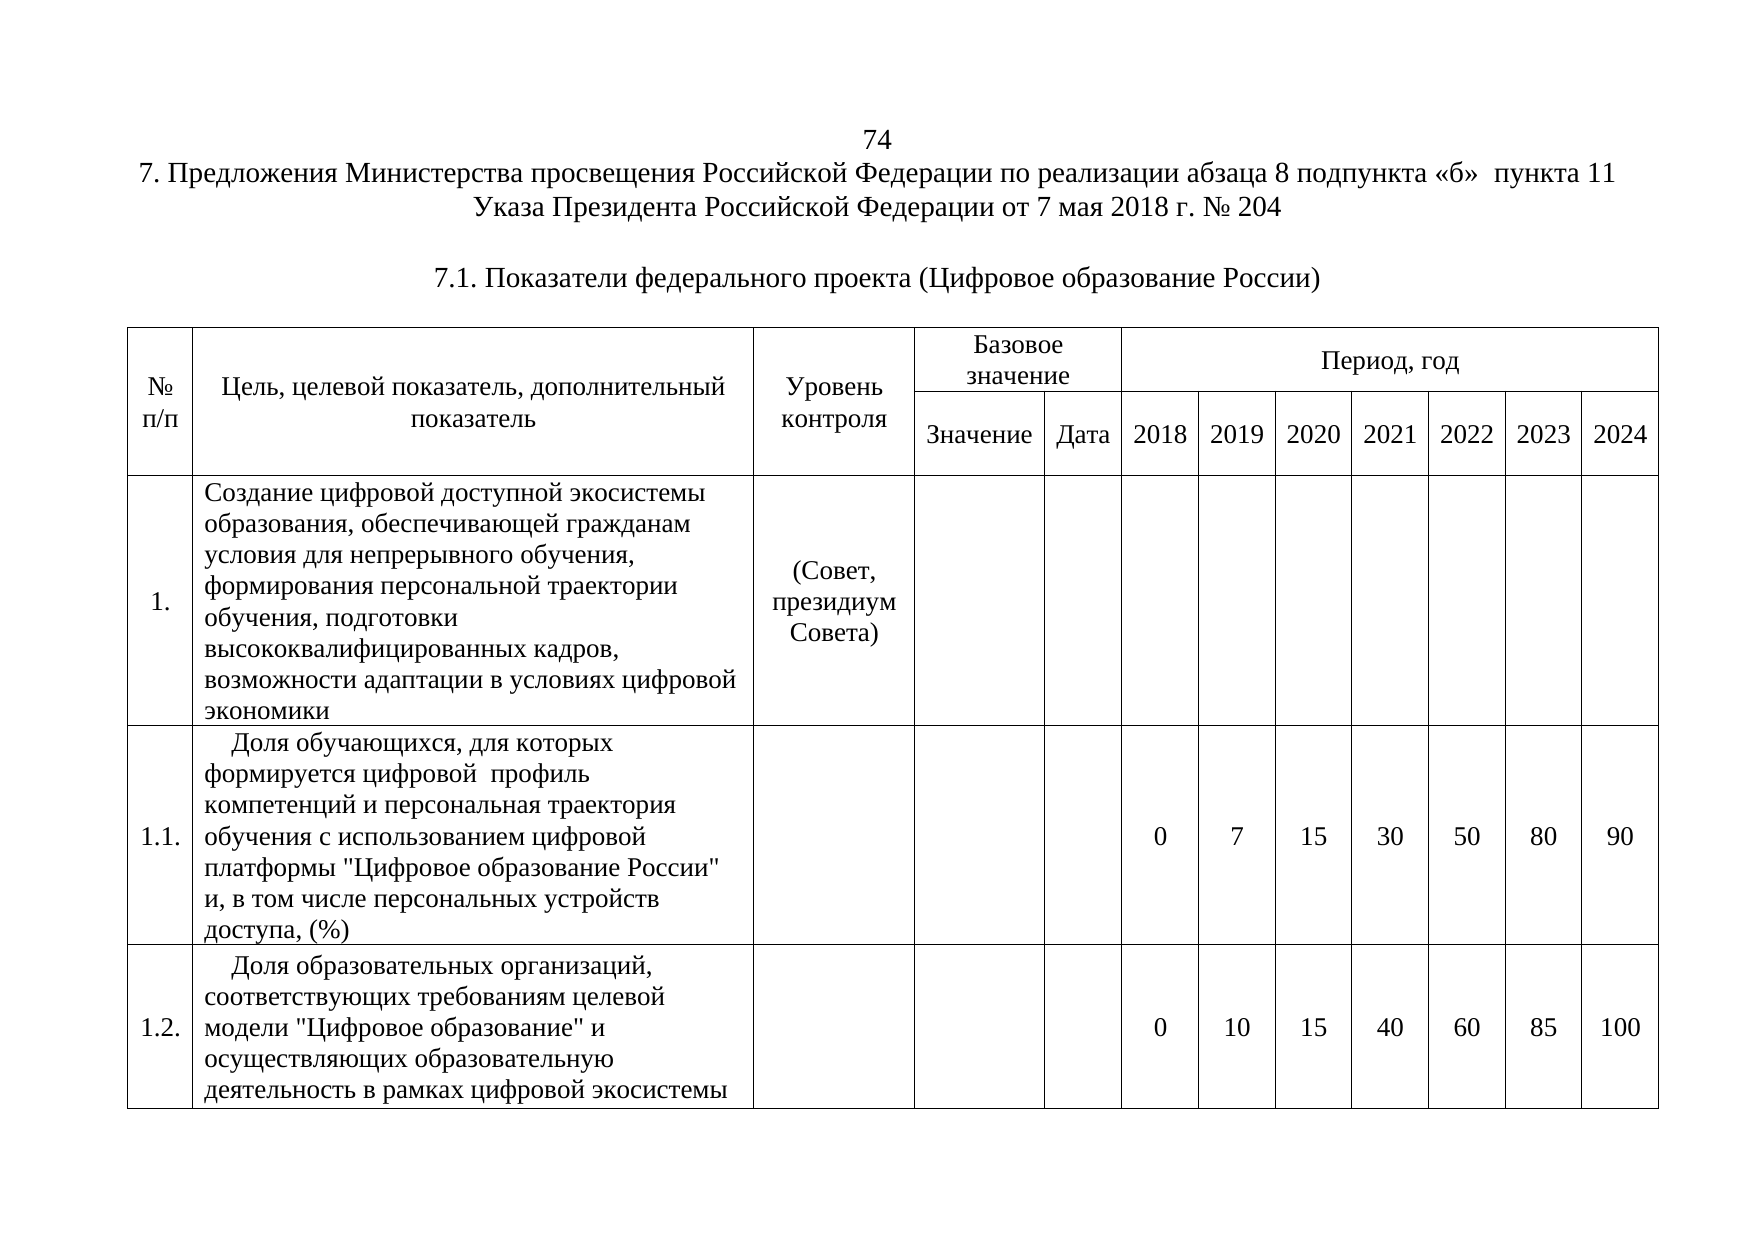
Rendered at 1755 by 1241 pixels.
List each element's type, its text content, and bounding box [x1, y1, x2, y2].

table_cell Значение [915, 392, 1044, 475]
table_cell (Совет, президиум Совета) [754, 476, 914, 725]
text 7. Предложения Министерства просвещения Российской Федерации по реализации абзаца 8 подпункта «б» пункта 11 Указа Президента Российской Федерации от 7 мая 2018 г. № 204 [118, 156, 1636, 223]
table_header Базовое значение [915, 328, 1121, 391]
table_cell 2023 [1506, 392, 1581, 475]
table_cell 85 [1506, 945, 1581, 1108]
table_cell 10 [1199, 945, 1275, 1108]
table_cell 15 [1276, 945, 1351, 1108]
table_cell 40 [1352, 945, 1428, 1108]
table_cell 50 [1429, 726, 1505, 944]
table_cell 0 [1122, 945, 1198, 1108]
table_cell Дата [1045, 392, 1121, 475]
table_cell [1045, 726, 1121, 944]
table_cell 90 [1582, 726, 1658, 944]
table_cell 2022 [1429, 392, 1505, 475]
table_cell 2019 [1199, 392, 1275, 475]
table_header Цель, целевой показатель, дополнительный показатель [193, 328, 753, 475]
table_cell 1.1. [128, 726, 192, 944]
table_cell 2018 [1122, 392, 1198, 475]
table_cell [1045, 945, 1121, 1108]
table_cell Доля образовательных организаций, соответствующих требованиям целевой модели "Цифровое образование" и осуществляющих образовательную деятельность в рамках цифровой экосистемы [193, 945, 753, 1108]
table_cell 15 [1276, 726, 1351, 944]
table_cell 7 [1199, 726, 1275, 944]
table_cell [915, 945, 1044, 1108]
table_cell 2024 [1582, 392, 1658, 475]
table_cell 2021 [1352, 392, 1428, 475]
table_cell 80 [1506, 726, 1581, 944]
table_cell [754, 945, 914, 1108]
text 7.1. Показатели федерального проекта (Цифровое образование России) [118, 256, 1636, 294]
table_cell 30 [1352, 726, 1428, 944]
table_cell 60 [1429, 945, 1505, 1108]
table_header № п/п [128, 328, 192, 475]
table_cell [1506, 476, 1581, 725]
table_cell 0 [1122, 726, 1198, 944]
table_cell 2020 [1276, 392, 1351, 475]
table_cell 100 [1582, 945, 1658, 1108]
table_cell [1122, 476, 1198, 725]
table_cell [754, 726, 914, 944]
table_cell [1582, 476, 1658, 725]
table_cell [915, 476, 1044, 725]
table_cell [1045, 476, 1121, 725]
table_cell 1.2. [128, 945, 192, 1108]
table_cell [1429, 476, 1505, 725]
table_cell [1276, 476, 1351, 725]
table_cell [1352, 476, 1428, 725]
table_cell [1199, 476, 1275, 725]
table_header Уровень контроля [754, 328, 914, 475]
table_header Период, год [1122, 328, 1658, 391]
table_cell 1. [128, 476, 192, 725]
table_cell [915, 726, 1044, 944]
table_cell Доля обучающихся, для которых формируется цифровой профиль компетенций и персональная траектория обучения с использованием цифровой платформы "Цифровое образование России" и, в том числе персональных устройств доступа, (%) [193, 726, 753, 944]
table_cell Создание цифровой доступной экосистемы образования, обеспечивающей гражданам условия для непрерывного обучения, формирования персональной траектории обучения, подготовки высококвалифицированных кадров, возможности адаптации в условиях цифровой экономики [193, 476, 753, 725]
